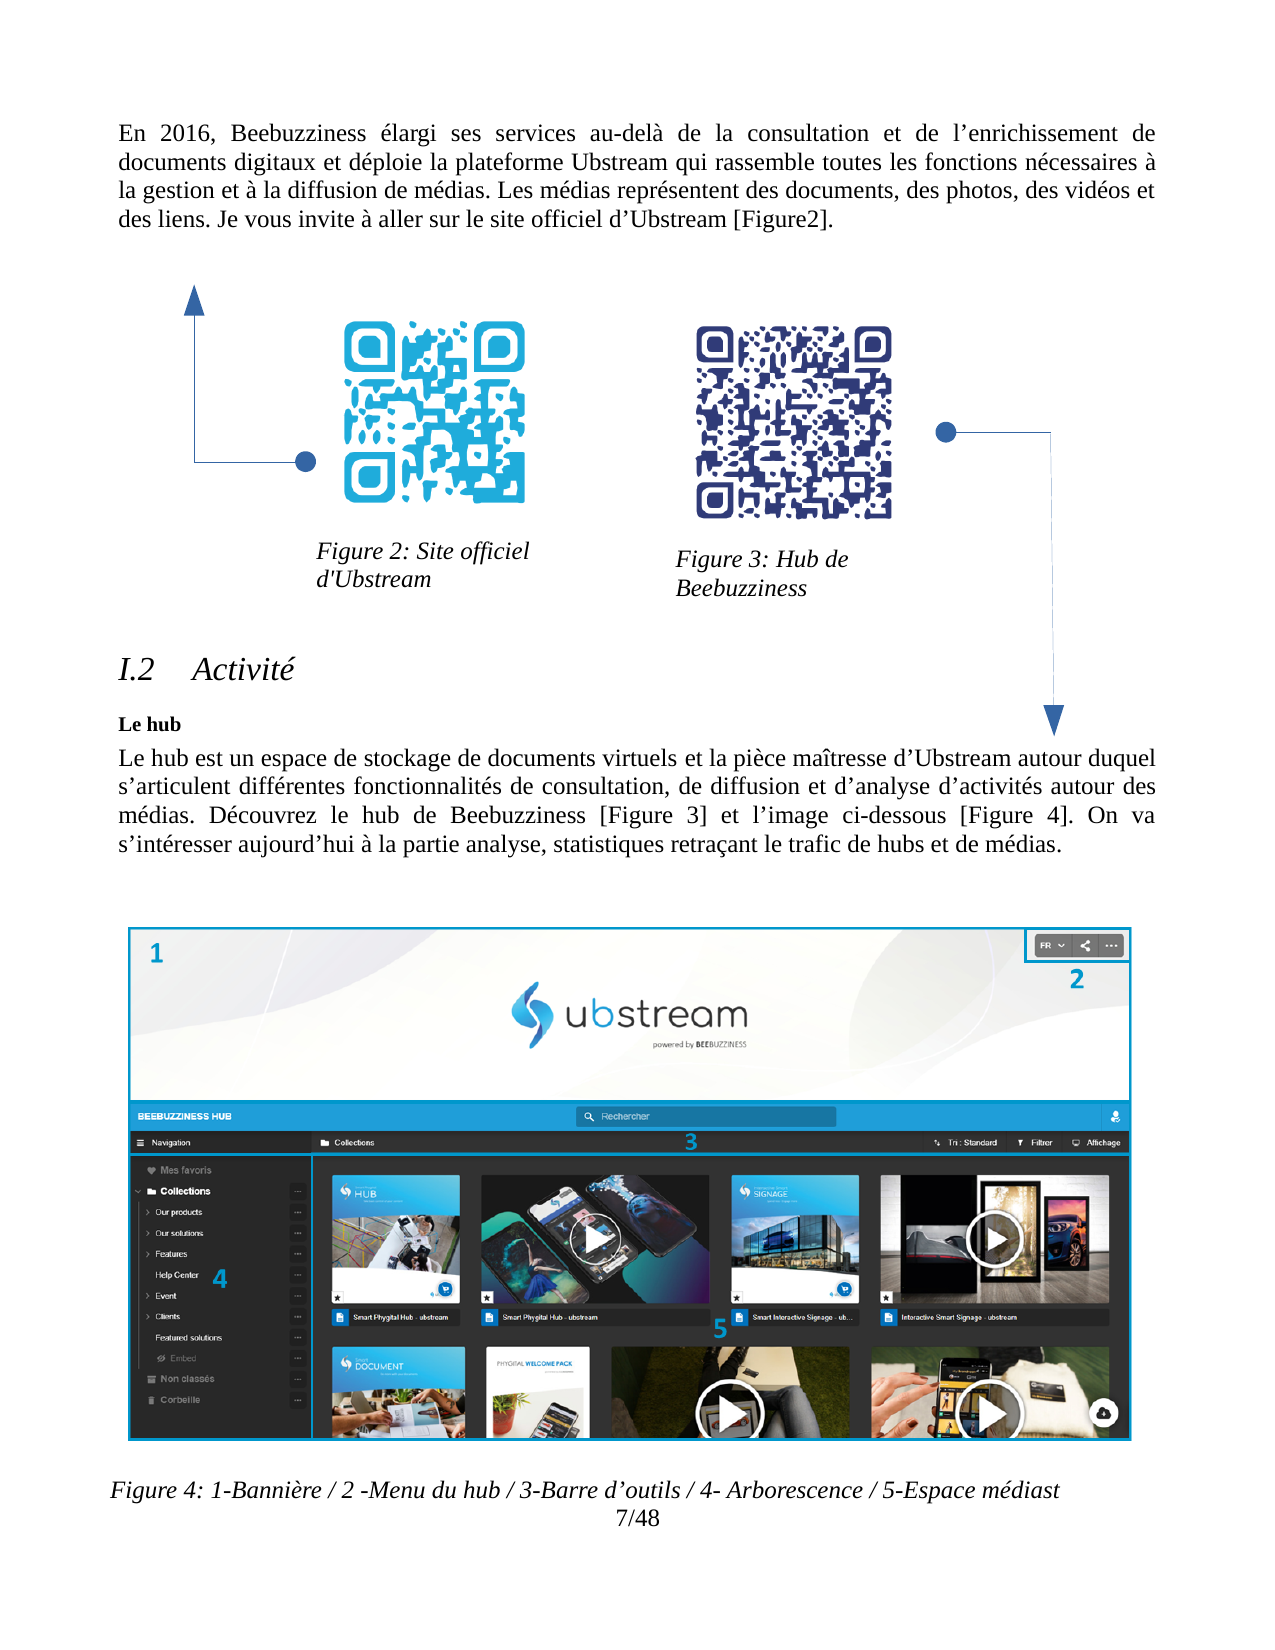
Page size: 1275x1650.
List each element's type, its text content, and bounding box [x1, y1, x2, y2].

subtitle Le hub [118, 712, 1053, 736]
picture [316, 292, 553, 531]
subtitle [1055, 712, 1157, 736]
text En 2016, Beebuzziness élargi ses services au-delà de la consultation et de l’enrichissement de documents digitaux et déploie la plateforme Ubstream qui rassemble toutes les fonctions nécessaires à la gestion et à la diffusion de médias. Les médias représentent des documents, des photos, des vidéos et des liens. Je vous invite à aller sur le site officiel d’Ubstream [Figure2]. [118, 118, 1157, 233]
picture [675, 306, 912, 539]
picture [109, 891, 1149, 1476]
text Figure 3: Hub de Beebuzziness [675, 539, 911, 601]
text Figure 4: 1-Bannière / 2 -Menu du hub / 3-Barre d’outils / 4- Arborescence / 5-Espace médiast [110, 1476, 1149, 1504]
subtitle [1054, 649, 1157, 687]
text [110, 878, 1149, 891]
text Figure 2: Site officiel d'Ubstream [316, 531, 552, 593]
subtitle Activité [118, 649, 1053, 687]
text Le hub est un espace de stockage de documents virtuels et la pièce maîtresse d’Ubstream autour duquel s’articulent différentes fonctionnalités de consultation, de diffusion et d’analyse d’activités autour des médias. Découvrez le hub de Beebuzziness [Figure 3] et l’image ci-dessous [Figure 4]. On va s’intéresser aujourd’hui à la partie analyse, statistiques retraçant le trafic de hubs et de médias. [118, 743, 1157, 858]
